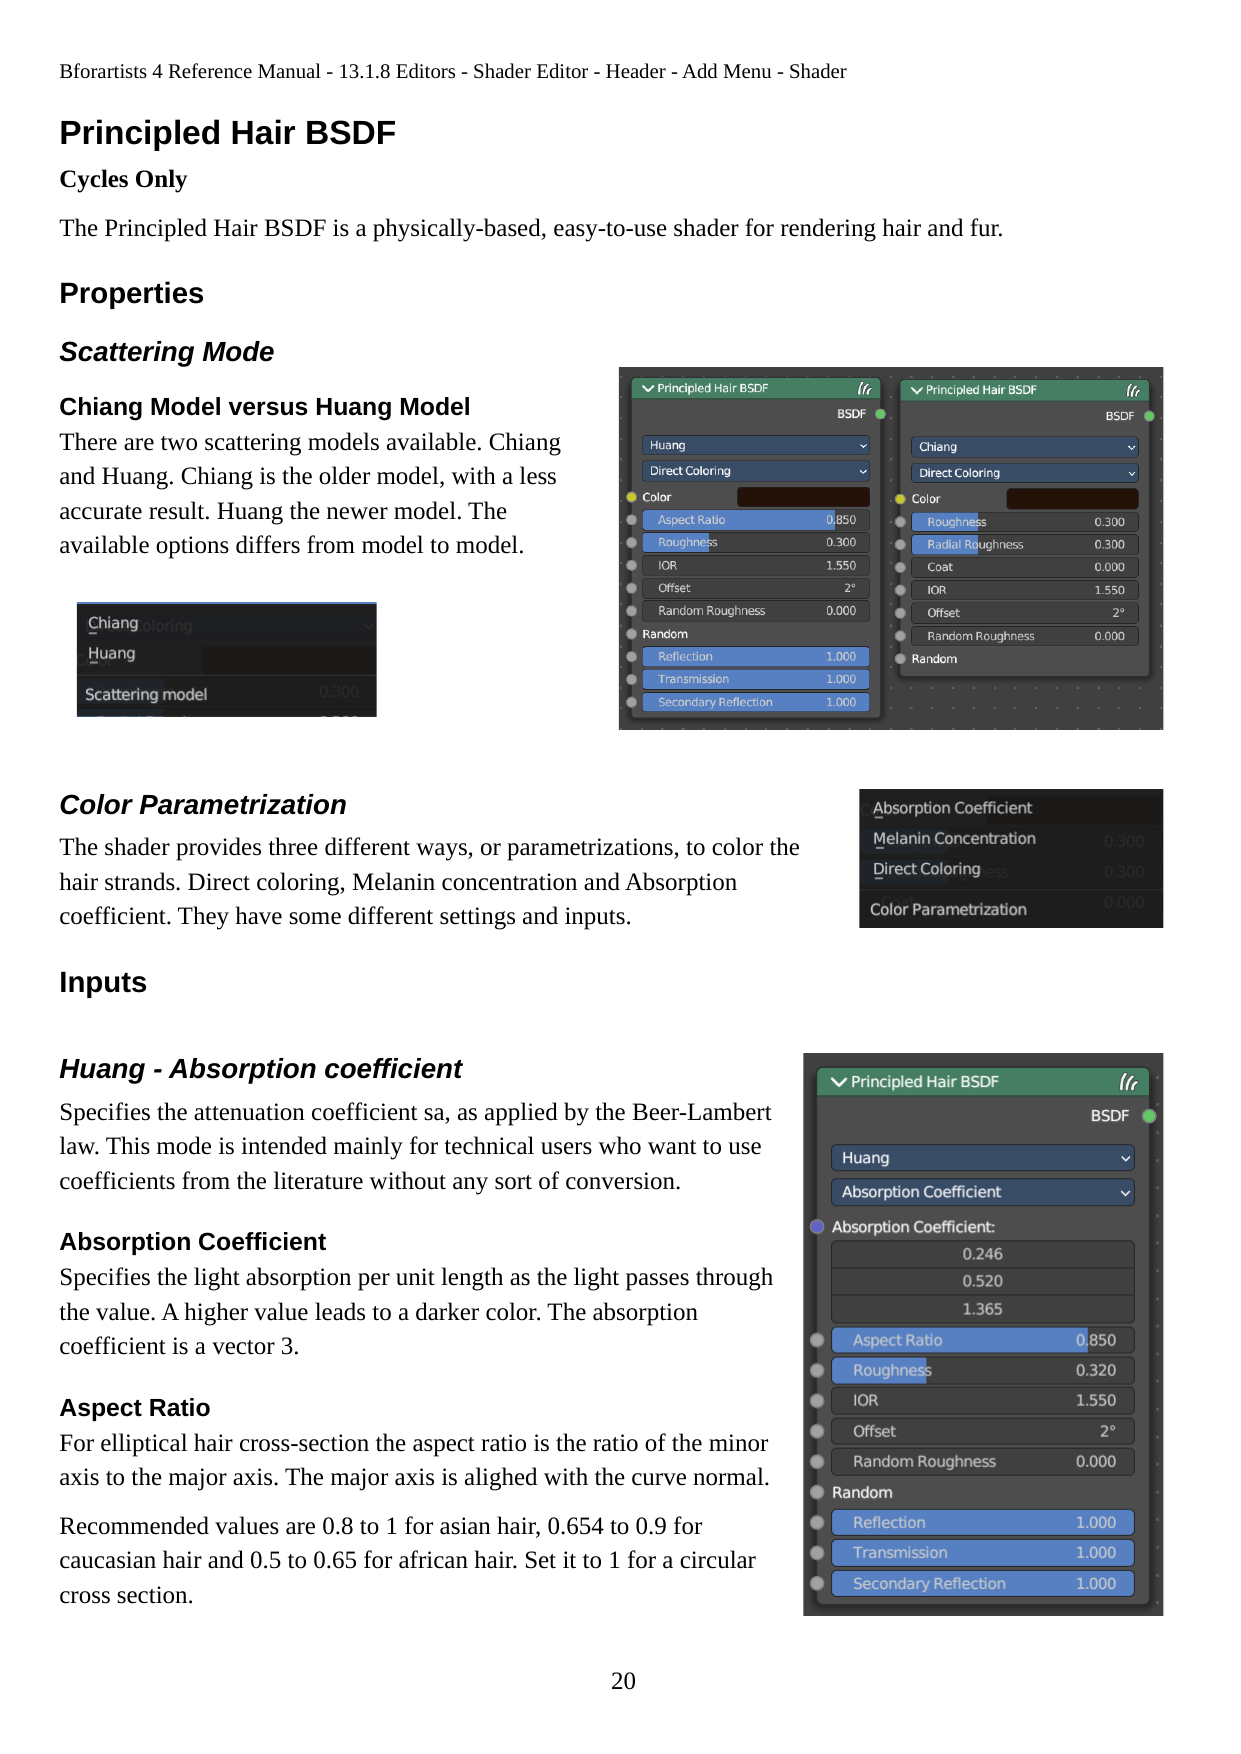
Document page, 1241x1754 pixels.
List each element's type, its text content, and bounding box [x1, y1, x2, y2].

subtitle Huang - Absorption coefficient [59, 1053, 803, 1084]
text Cycles Only [59, 164, 1181, 192]
subtitle Aspect Ratio [59, 1393, 803, 1421]
subtitle Color Parametrization [59, 788, 1181, 820]
picture [803, 1053, 1164, 1616]
text Specifies the attenuation coefficient sa, as applied by the Beer-Lambert law. This mode is intended mainly for technical users who want to use coefficients from the literature without any sort of conversion. [59, 1097, 803, 1195]
picture [859, 789, 1164, 928]
text Specifies the light absorption per unit length as the light passes through the value. A higher value leads to a darker color. The absorption coefficient is a vector 3. [59, 1262, 803, 1360]
subtitle Chiang Model versus Huang Model [59, 392, 618, 421]
text There are two scattering models available. Chiang and Huang. Chiang is the older model, with a less accurate result. Huang the newer model. The available options differs from model to model. [59, 427, 618, 559]
picture [76, 602, 377, 717]
subtitle Absorption Coefficient [59, 1227, 803, 1256]
subtitle Scattering Mode [59, 335, 1181, 367]
subtitle [1164, 1227, 1181, 1256]
text For elliptical hair cross-section the aspect ratio is the ratio of the minor axis to the major axis. The major axis is alighed with the curve normal. [59, 1428, 803, 1491]
picture [618, 367, 1164, 730]
subtitle Inputs [59, 965, 1181, 999]
subtitle Principled Hair BSDF [59, 113, 1181, 151]
subtitle [1164, 1393, 1181, 1421]
text The Principled Hair BSDF is a physically-based, easy-to-use shader for rendering hair and fur. [59, 213, 1181, 242]
text The shader provides three different ways, or parametrizations, to color the hair strands. Direct coloring, Melanin concentration and Absorption coefficient. They have some different settings and inputs. [59, 832, 1181, 930]
subtitle Properties [59, 276, 1181, 310]
text Recommended values are 0.8 to 1 for asian hair, 0.654 to 0.9 for caucasian hair and 0.5 to 0.65 for african hair. Set it to 1 for a circular cross section. [59, 1511, 803, 1609]
